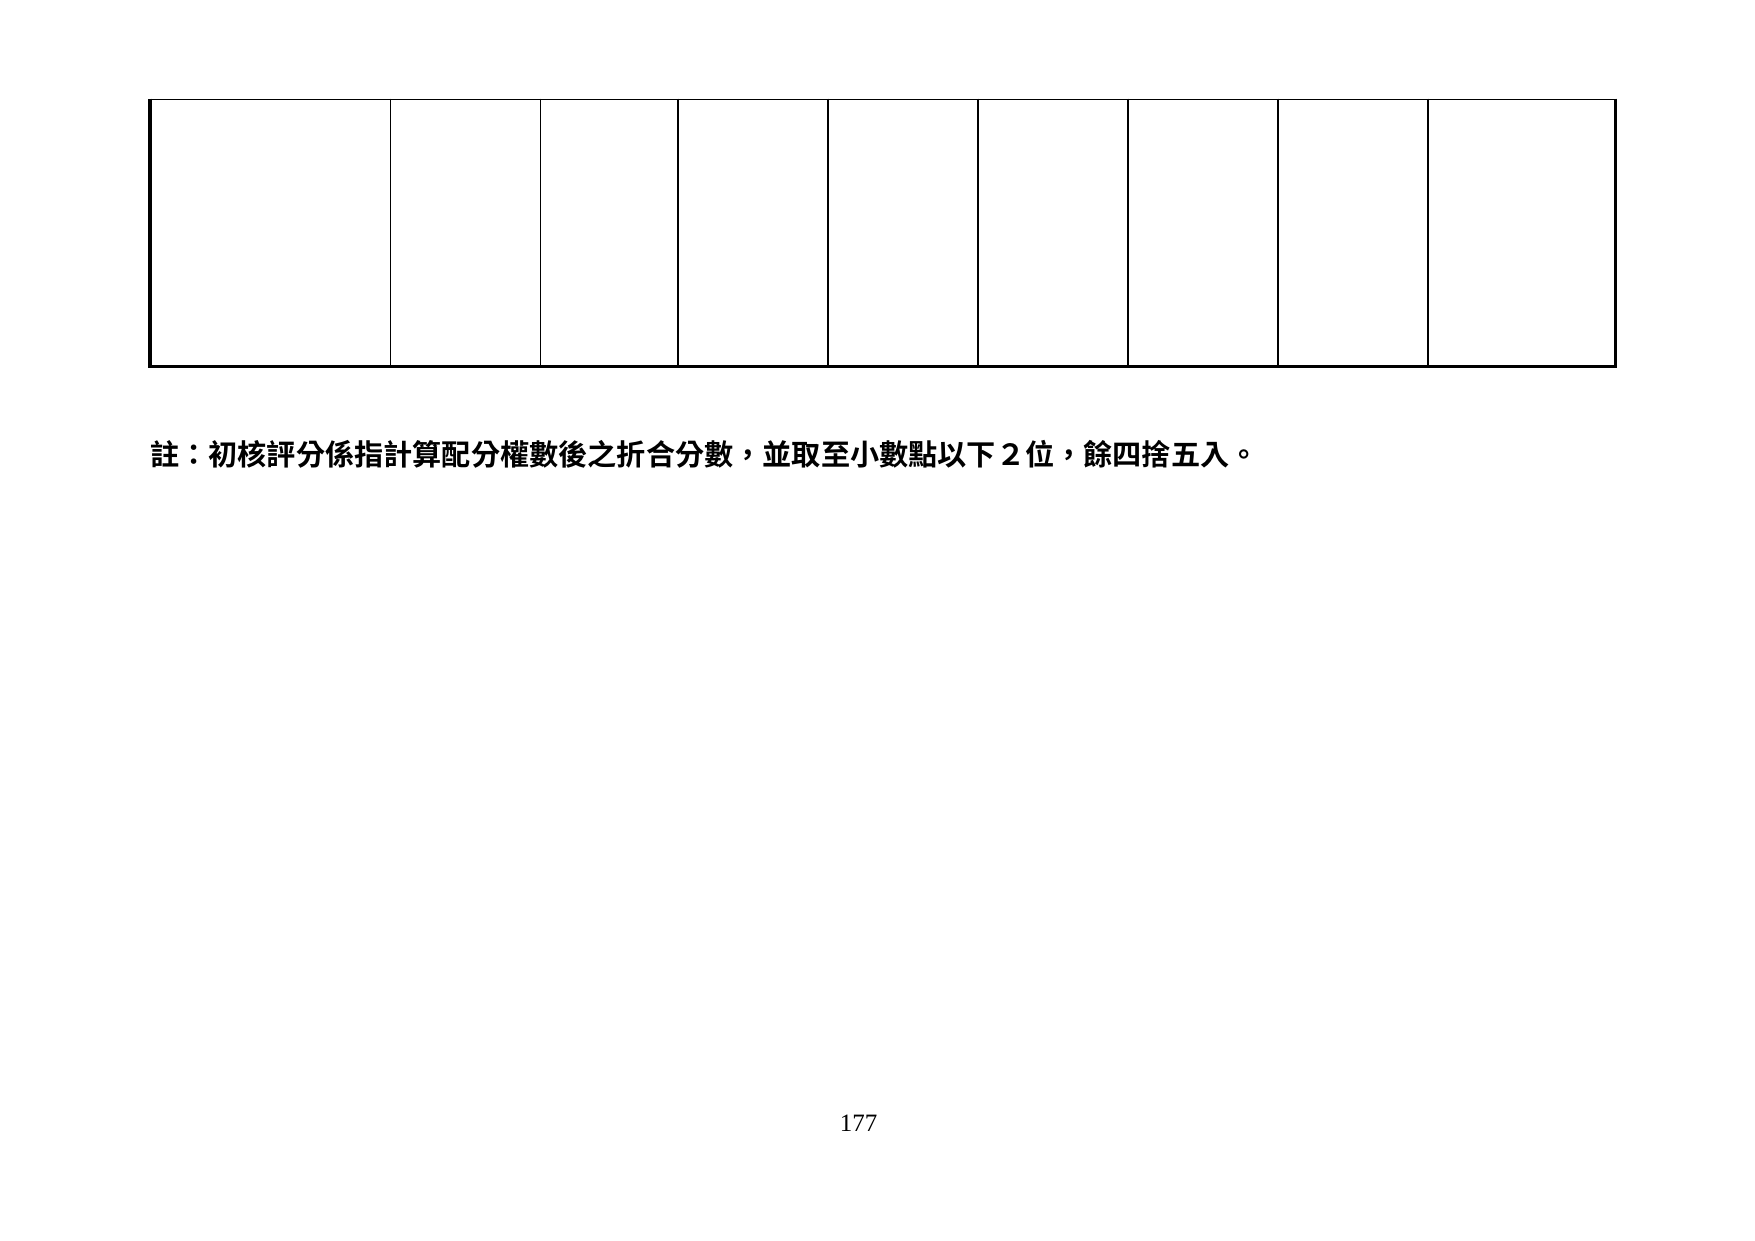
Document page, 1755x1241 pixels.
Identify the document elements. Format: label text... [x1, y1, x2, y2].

table_cell [679, 100, 827, 365]
table_cell [152, 100, 390, 365]
table_cell [979, 100, 1127, 365]
table_cell [1429, 100, 1614, 365]
table_cell [1129, 100, 1277, 365]
table_cell [829, 100, 977, 365]
text 註：初核評分係指計算配分權數後之折合分數，並取至小數點以下２位，餘四捨五入。 [150, 411, 1604, 473]
table_cell [391, 100, 540, 365]
table_cell [1279, 100, 1427, 365]
table_cell [541, 100, 677, 365]
